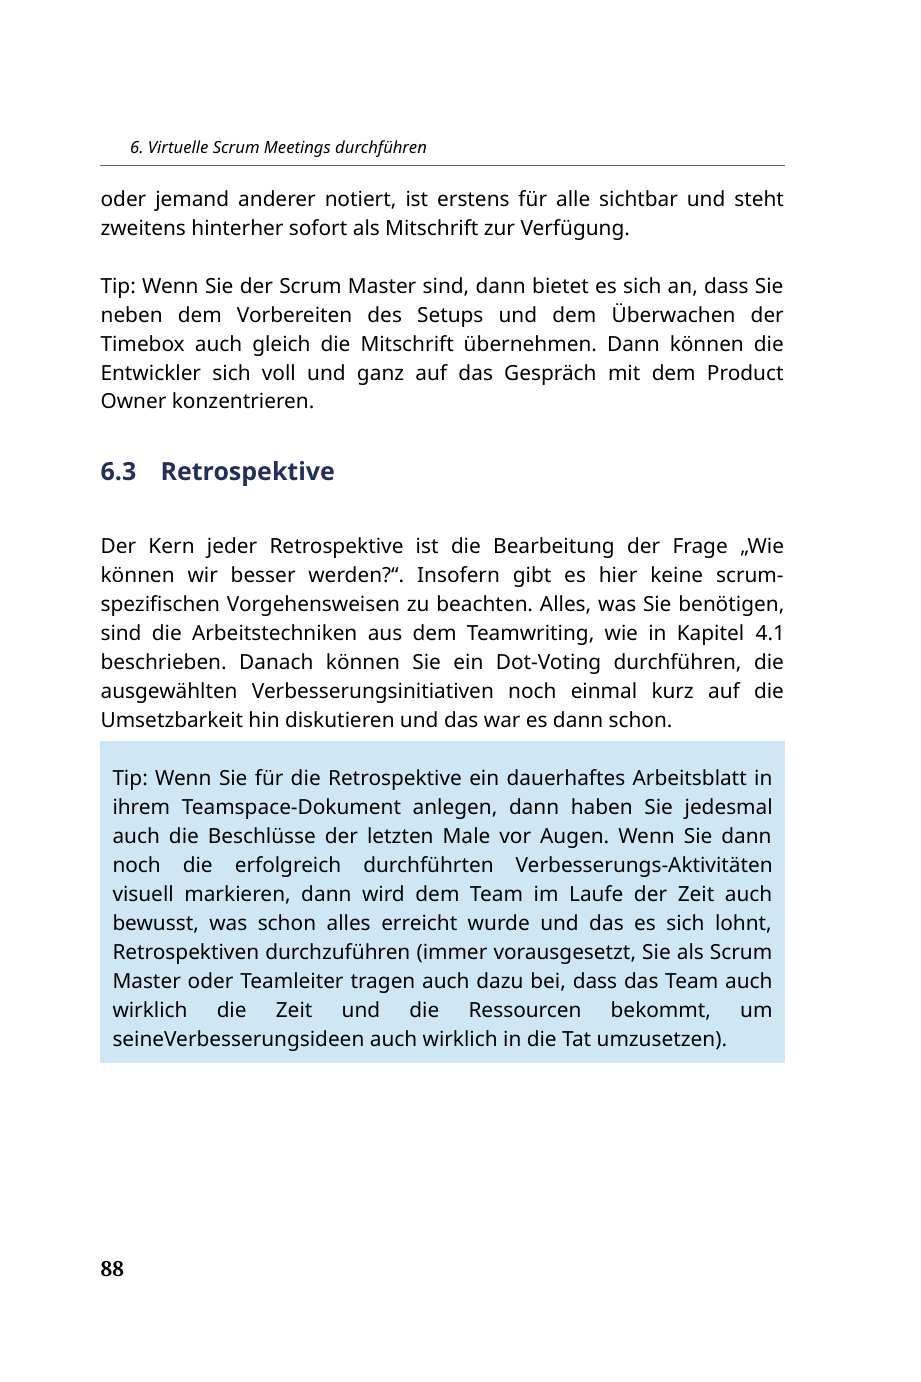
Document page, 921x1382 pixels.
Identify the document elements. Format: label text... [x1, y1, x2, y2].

text Der Kern jeder Retrospektive ist die Bearbeitung der Frage „Wie können wir besser werden?“. Insofern gibt es hier keine scrum-spezifischen Vorgehensweisen zu beachten. Alles, was Sie benötigen, sind die Arbeitstechniken aus dem Teamwriting, wie in Kapitel 4.1 beschrieben. Danach können Sie ein Dot-Voting durchführen, die ausgewählten Verbesserungsinitiativen noch einmal kurz auf die Umsetzbarkeit hin diskutieren und das war es dann schon. [100, 507, 785, 733]
text oder jemand anderer notiert, ist erstens für alle sichtbar und steht zweitens hinterher sofort als Mitschrift zur Verfügung. [100, 183, 785, 241]
text Tip: Wenn Sie der Scrum Master sind, dann bietet es sich an, dass Sie neben dem Vorbereiten des Setups und dem Überwachen der Timebox auch gleich die Mitschrift übernehmen. Dann können die Entwickler sich voll und ganz auf das Gespräch mit dem Product Owner konzentrieren. [100, 249, 785, 415]
text Tip: Wenn Sie für die Retrospektive ein dauerhaftes Arbeitsblatt in ihrem Teamspace-Dokument anlegen, dann haben Sie jedesmal auch die Beschlüsse der letzten Male vor Augen. Wenn Sie dann noch die erfolgreich durchführten Verbesserungs-Aktivitäten visuell markieren, dann wird dem Team im Laufe der Zeit auch bewusst, was schon alles erreicht wurde und das es sich lohnt, Retrospektiven durchzuführen (immer vorausgesetzt, Sie als Scrum Master oder Teamleiter tragen auch dazu bei, dass das Team auch wirklich die Zeit und die Ressourcen bekommt, um seineVerbesserungsideen auch wirklich in die Tat umzusetzen). [112, 753, 773, 1052]
subtitle Retrospektive [100, 454, 785, 488]
